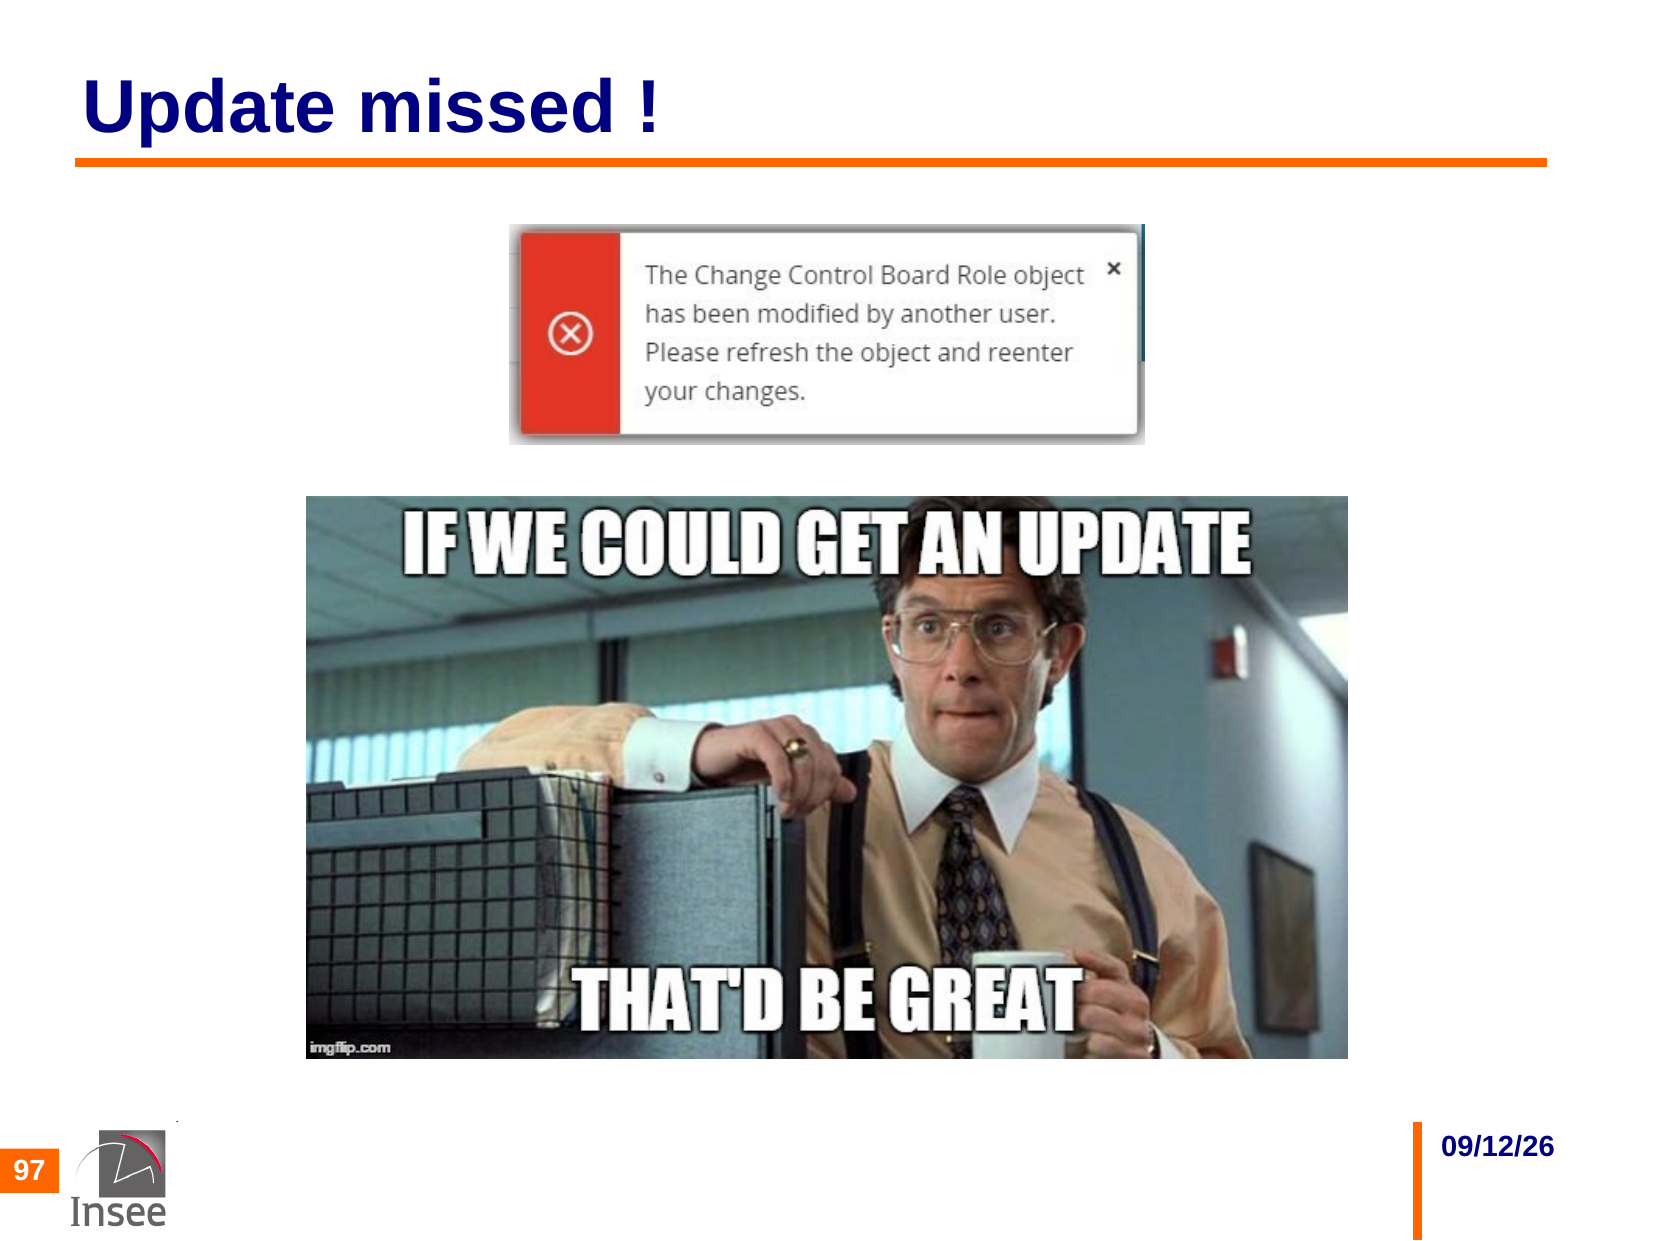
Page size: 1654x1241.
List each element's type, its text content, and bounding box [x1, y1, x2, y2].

picture [62, 1121, 178, 1241]
picture [509, 224, 1145, 445]
picture [306, 496, 1348, 1059]
title Update missed ! [82, 49, 1619, 163]
